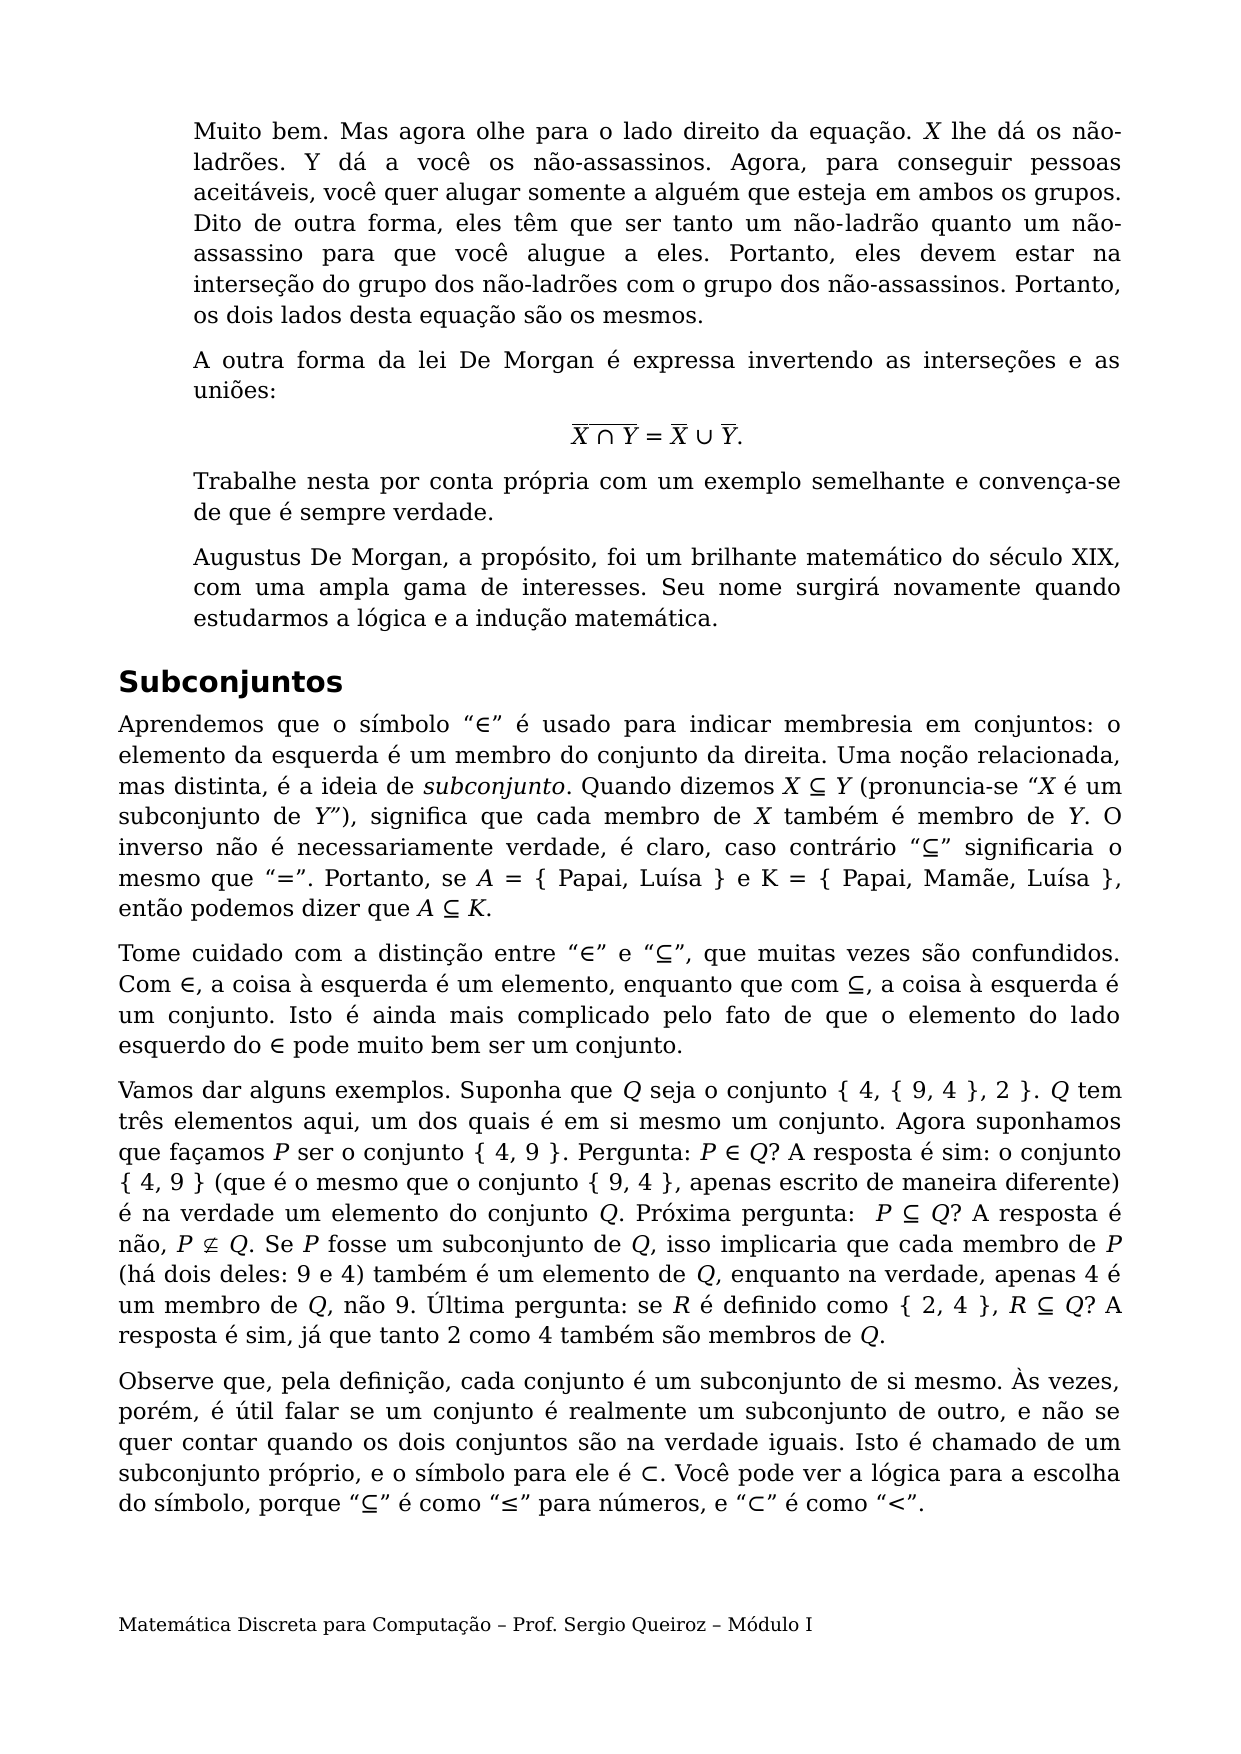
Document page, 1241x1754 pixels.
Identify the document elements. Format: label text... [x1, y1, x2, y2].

text Aprendemos que o símbolo “∈” é usado para indicar membresia em conjuntos: o elemento da esquerda é um membro do conjunto da direita. Uma noção relacionada, mas distinta, é a ideia de subconjunto. Quando dizemos X ⊆ Y (pronuncia-se “X é um subconjunto de Y”), significa que cada membro de X também é membro de Y. O inverso não é necessariamente verdade, é claro, caso contrário “⊆” significaria o mesmo que “=”. Portanto, se A = { Papai, Luísa } e K = { Papai, Mamãe, Luísa }, então podemos dizer que A ⊆ K. [118, 712, 1122, 922]
list Muito bem. Mas agora olhe para o lado direito da equação. X lhe dá os não-ladrões. Y dá a você os não-assassinos. Agora, para conseguir pessoas aceitáveis, você quer alugar somente a alguém que esteja em ambos os grupos. Dito de outra forma, eles têm que ser tanto um não-ladrão quanto um não-assassino para que você alugue a eles. Portanto, eles devem estar na interseção do grupo dos não-ladrões com o grupo dos não-assassinos. Portanto, os dois lados desta equação são os mesmos. [156, 118, 1122, 328]
list A outra forma da lei De Morgan é expressa invertendo as interseções e as uniões: [156, 347, 1122, 404]
text Observe que, pela definição, cada conjunto é um subconjunto de si mesmo. Às vezes, porém, é útil falar se um conjunto é realmente um subconjunto de outro, e não se quer contar quando os dois conjuntos são na verdade iguais. Isto é chamado de um subconjunto próprio, e o símbolo para ele é ⊂. Você pode ver a lógica para a escolha do símbolo, porque “⊆” é como “≤” para números, e “⊂” é como “<”. [118, 1368, 1122, 1517]
list Augustus De Morgan, a propósito, foi um brilhante matemático do século XIX, com uma ampla gama de interesses. Seu nome surgirá novamente quando estudarmos a lógica e a indução matemática. [156, 544, 1122, 632]
text Vamos dar alguns exemplos. Suponha que Q seja o conjunto { 4, { 9, 4 }, 2 }. Q tem três elementos aqui, um dos quais é em si mesmo um conjunto. Agora suponhamos que façamos P ser o conjunto { 4, 9 }. Pergunta: P ∈ Q? A resposta é sim: o conjunto { 4, 9 } (que é o mesmo que o conjunto { 9, 4 }, apenas escrito de maneira diferente) é na verdade um elemento do conjunto Q. Próxima pergunta: P ⊆ Q? A resposta é não, P ⊈ Q. Se P fosse um subconjunto de Q, isso implicaria que cada membro de P (há dois deles: 9 e 4) também é um elemento de Q, enquanto na verdade, apenas 4 é um membro de Q, não 9. Última pergunta: se R é definido como { 2, 4 }, R ⊆ Q? A resposta é sim, já que tanto 2 como 4 também são membros de Q. [118, 1078, 1122, 1349]
list Trabalhe nesta por conta própria com um exemplo semelhante e convença-se de que é sempre verdade. [156, 468, 1122, 525]
text Tome cuidado com a distinção entre “∈” e “⊆”, que muitas vezes são confundidos. Com ∈, a coisa à esquerda é um elemento, enquanto que com ⊆, a coisa à esquerda é um conjunto. Isto é ainda mais complicado pelo fato de que o elemento do lado esquerdo do ∈ pode muito bem ser um conjunto. [118, 941, 1122, 1059]
list X ∩ Y = X ∪ Y. [156, 423, 1122, 449]
subtitle Subconjuntos [118, 665, 1122, 699]
